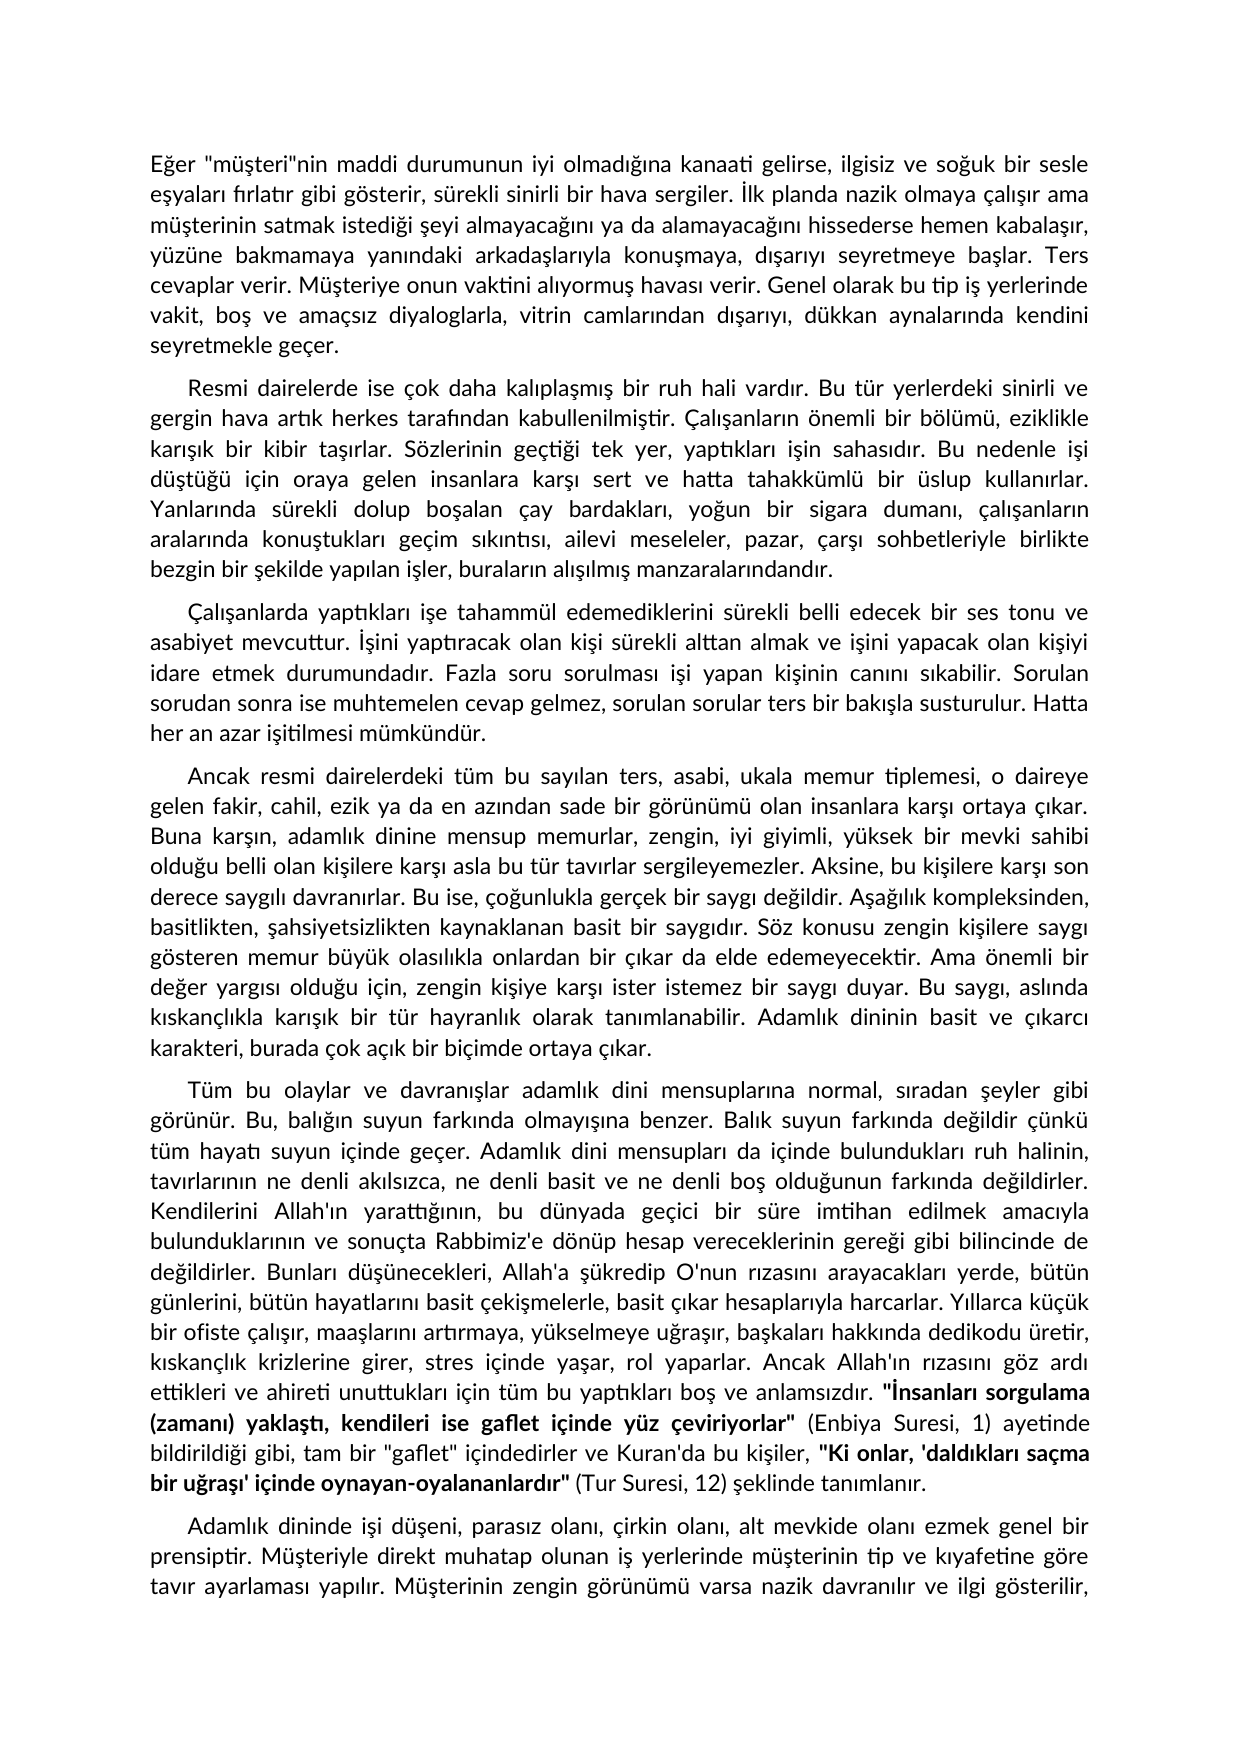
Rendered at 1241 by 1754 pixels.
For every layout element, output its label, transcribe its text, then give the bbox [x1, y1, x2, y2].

text Çalışanlarda yaptıkları işe tahammül edemediklerini sürekli belli edecek bir ses tonu ve asabiyet mevcuttur. İşini yaptıracak olan kişi sürekli alttan almak ve işini yapacak olan kişiyi idare etmek durumundadır. Fazla soru sorulması işi yapan kişinin canını sıkabilir. Sorulan sorudan sonra ise muhtemelen cevap gelmez, sorulan sorular ters bir bakışla susturulur. Hatta her an azar işitilmesi mümkündür. [150, 598, 1090, 746]
text Ancak resmi dairelerdeki tüm bu sayılan ters, asabi, ukala memur tiplemesi, o daireye gelen fakir, cahil, ezik ya da en azından sade bir görünümü olan insanlara karşı ortaya çıkar. Buna karşın, adamlık dinine mensup memurlar, zengin, iyi giyimli, yüksek bir mevki sahibi olduğu belli olan kişilere karşı asla bu tür tavırlar sergileyemezler. Aksine, bu kişilere karşı son derece saygılı davranırlar. Bu ise, çoğunlukla gerçek bir saygı değildir. Aşağılık kompleksinden, basitlikten, şahsiyetsizlikten kaynaklanan basit bir saygıdır. Söz konusu zengin kişilere saygı gösteren memur büyük olasılıkla onlardan bir çıkar da elde edemeyecektir. Ama önemli bir değer yargısı olduğu için, zengin kişiye karşı ister istemez bir saygı duyar. Bu saygı, aslında kıskançlıkla karışık bir tür hayranlık olarak tanımlanabilir. Adamlık dininin basit ve çıkarcı karakteri, burada çok açık bir biçimde ortaya çıkar. [150, 761, 1090, 1061]
text Resmi dairelerde ise çok daha kalıplaşmış bir ruh hali vardır. Bu tür yerlerdeki sinirli ve gergin hava artık herkes tarafından kabullenilmiştir. Çalışanların önemli bir bölümü, eziklikle karışık bir kibir taşırlar. Sözlerinin geçtiği tek yer, yaptıkları işin sahasıdır. Bu nedenle işi düştüğü için oraya gelen insanlara karşı sert ve hatta tahakkümlü bir üslup kullanırlar. Yanlarında sürekli dolup boşalan çay bardakları, yoğun bir sigara dumanı, çalışanların aralarında konuştukları geçim sıkıntısı, ailevi meseleler, pazar, çarşı sohbetleriyle birlikte bezgin bir şekilde yapılan işler, buraların alışılmış manzaralarındandır. [150, 374, 1090, 583]
text Adamlık dininde işi düşeni, parasız olanı, çirkin olanı, alt mevkide olanı ezmek genel bir prensiptir. Müşteriyle direkt muhatap olunan iş yerlerinde müşterinin tip ve kıyafetine göre tavır ayarlaması yapılır. Müşterinin zengin görünümü varsa nazik davranılır ve ilgi gösterilir, [150, 1511, 1090, 1599]
text Eğer "müşteri"nin maddi durumunun iyi olmadığına kanaati gelirse, ilgisiz ve soğuk bir sesle eşyaları fırlatır gibi gösterir, sürekli sinirli bir hava sergiler. İlk planda nazik olmaya çalışır ama müşterinin satmak istediği şeyi almayacağını ya da alamayacağını hissederse hemen kabalaşır, yüzüne bakmamaya yanındaki arkadaşlarıyla konuşmaya, dışarıyı seyretmeye başlar. Ters cevaplar verir. Müşteriye onun vaktini alıyormuş havası verir. Genel olarak bu tip iş yerlerinde vakit, boş ve amaçsız diyaloglarla, vitrin camlarından dışarıyı, dükkan aynalarında kendini seyretmekle geçer. [150, 150, 1090, 359]
text Tüm bu olaylar ve davranışlar adamlık dini mensuplarına normal, sıradan şeyler gibi görünür. Bu, balığın suyun farkında olmayışına benzer. Balık suyun farkında değildir çünkü tüm hayatı suyun içinde geçer. Adamlık dini mensupları da içinde bulundukları ruh halinin, tavırlarının ne denli akılsızca, ne denli basit ve ne denli boş olduğunun farkında değildirler. Kendilerini Allah'ın yarattığının, bu dünyada geçici bir süre imtihan edilmek amacıyla bulunduklarının ve sonuçta Rabbimiz'e dönüp hesap vereceklerinin gereği gibi bilincinde de değildirler. Bunları düşünecekleri, Allah'a şükredip O'nun rızasını arayacakları yerde, bütün günlerini, bütün hayatlarını basit çekişmelerle, basit çıkar hesaplarıyla harcarlar. Yıllarca küçük bir ofiste çalışır, maaşlarını artırmaya, yükselmeye uğraşır, başkaları hakkında dedikodu üretir, kıskançlık krizlerine girer, stres içinde yaşar, rol yaparlar. Ancak Allah'ın rızasını göz ardı ettikleri ve ahireti unuttukları için tüm bu yaptıkları boş ve anlamsızdır. "İnsanları sorgulama (zamanı) yaklaştı, kendileri ise gaflet içinde yüz çeviriyorlar" (Enbiya Suresi, 1) ayetinde bildirildiği gibi, tam bir "gaflet" içindedirler ve Kuran'da bu kişiler, "Ki onlar, 'daldıkları saçma bir uğraşı' içinde oynayan-oyalananlardır" (Tur Suresi, 12) şeklinde tanımlanır. [150, 1076, 1090, 1496]
